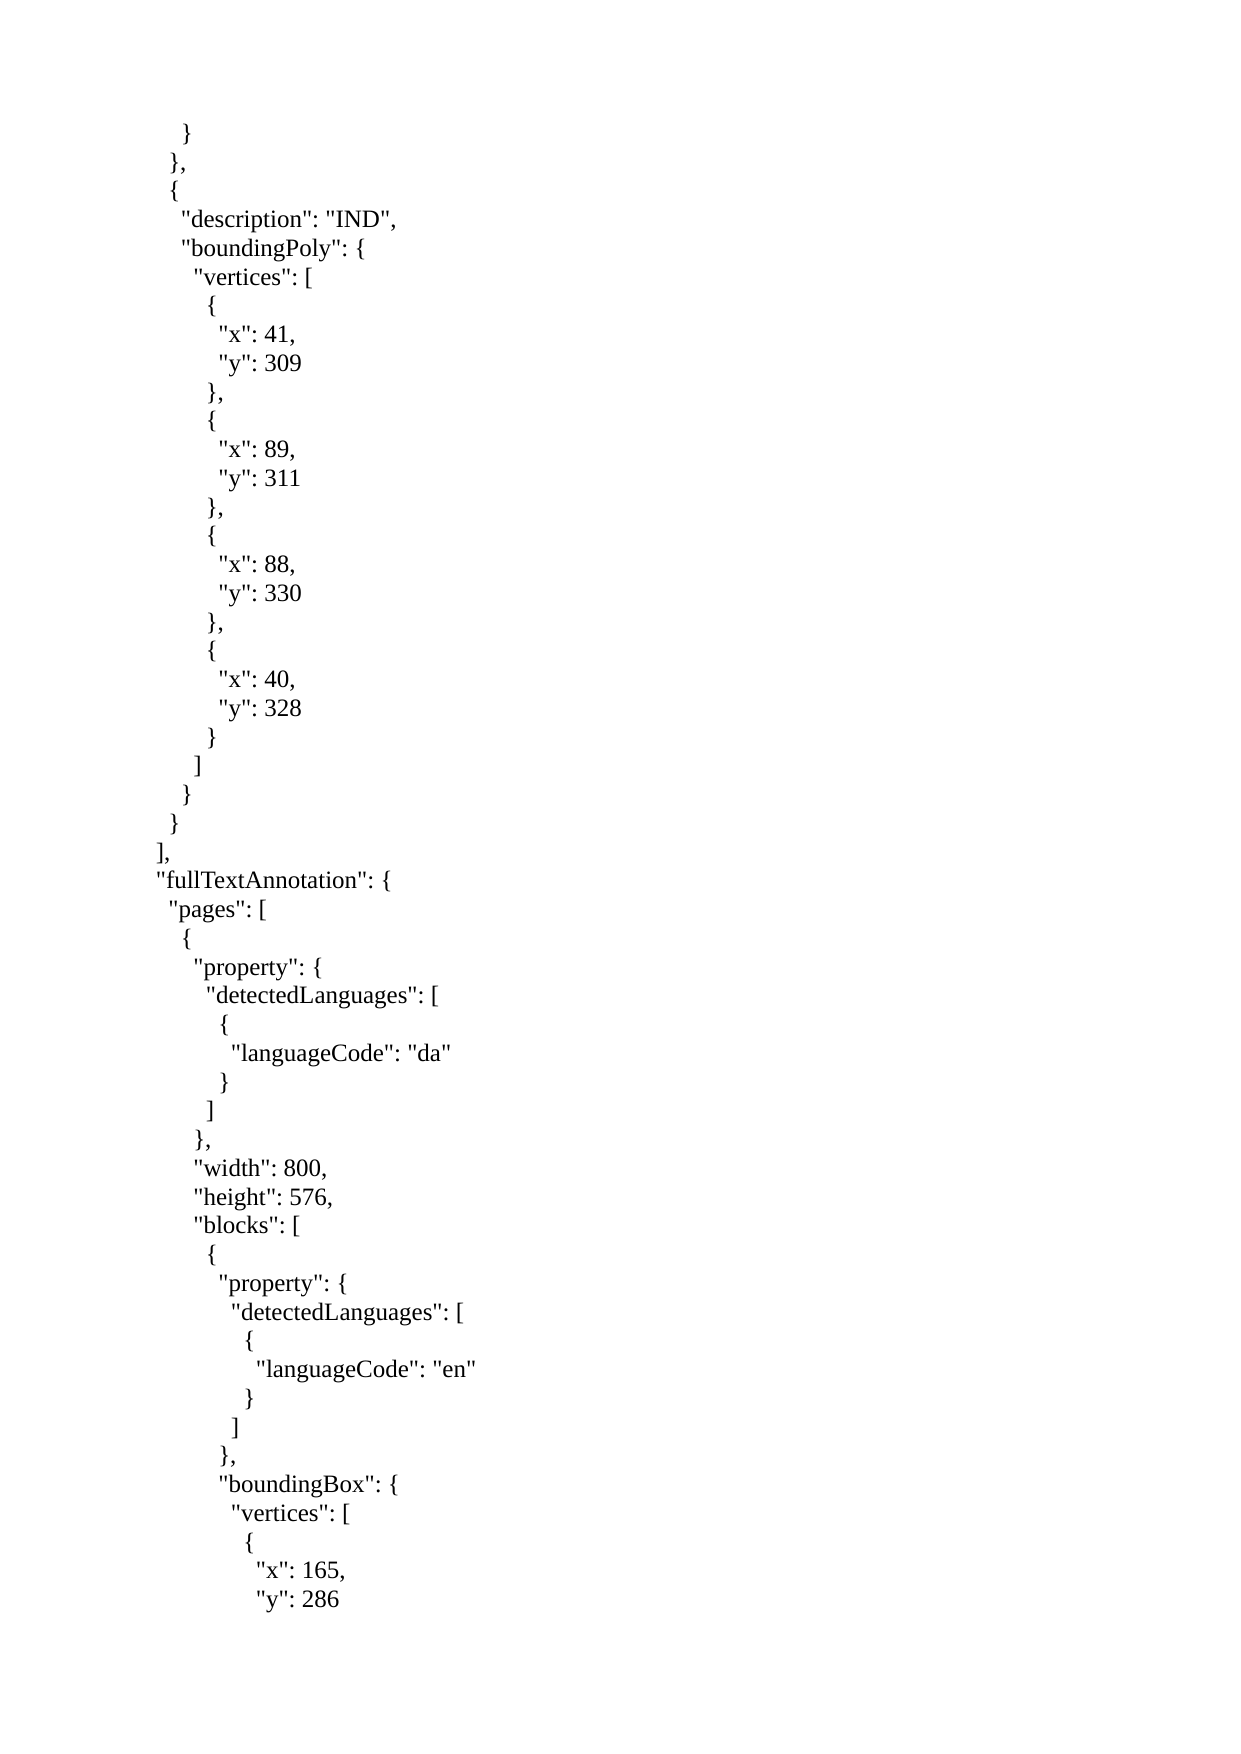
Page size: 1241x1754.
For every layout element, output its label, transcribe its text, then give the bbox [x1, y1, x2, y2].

text { [118, 923, 1122, 952]
text } [118, 722, 1122, 751]
text { [118, 521, 1122, 549]
text { [118, 636, 1122, 664]
text "blocks": [ [118, 1211, 1122, 1239]
text ] [118, 751, 1122, 779]
text ] [118, 1412, 1122, 1441]
text { [118, 406, 1122, 434]
text ], [118, 837, 1122, 866]
text "vertices": [ [118, 1498, 1122, 1527]
text "width": 800, [118, 1153, 1122, 1182]
text "x": 89, [118, 434, 1122, 463]
text "description": "IND", [118, 204, 1122, 233]
text { [118, 1527, 1122, 1556]
text "property": { [118, 952, 1122, 981]
text "boundingPoly": { [118, 233, 1122, 262]
text "fullTextAnnotation": { [118, 866, 1122, 894]
text "boundingBox": { [118, 1469, 1122, 1498]
text "x": 165, [118, 1556, 1122, 1584]
text "vertices": [ [118, 262, 1122, 291]
text "x": 41, [118, 319, 1122, 348]
text "detectedLanguages": [ [118, 1297, 1122, 1326]
text }, [118, 377, 1122, 406]
text "y": 311 [118, 463, 1122, 492]
text }, [118, 147, 1122, 176]
text "x": 40, [118, 664, 1122, 693]
text } [118, 1383, 1122, 1412]
text "x": 88, [118, 549, 1122, 578]
text }, [118, 607, 1122, 636]
text { [118, 291, 1122, 319]
text { [118, 176, 1122, 204]
text } [118, 118, 1122, 147]
text "y": 328 [118, 693, 1122, 722]
text }, [118, 1441, 1122, 1469]
text "y": 286 [118, 1584, 1122, 1613]
text { [118, 1239, 1122, 1268]
text "detectedLanguages": [ [118, 981, 1122, 1009]
text { [118, 1009, 1122, 1038]
text "languageCode": "en" [118, 1354, 1122, 1383]
text "y": 330 [118, 578, 1122, 607]
text }, [118, 492, 1122, 521]
text "pages": [ [118, 894, 1122, 923]
text }, [118, 1124, 1122, 1153]
text ] [118, 1096, 1122, 1124]
text "y": 309 [118, 348, 1122, 377]
text } [118, 1067, 1122, 1096]
text "property": { [118, 1268, 1122, 1297]
text "height": 576, [118, 1182, 1122, 1211]
text "languageCode": "da" [118, 1038, 1122, 1067]
text } [118, 779, 1122, 808]
text } [118, 808, 1122, 837]
text { [118, 1326, 1122, 1354]
